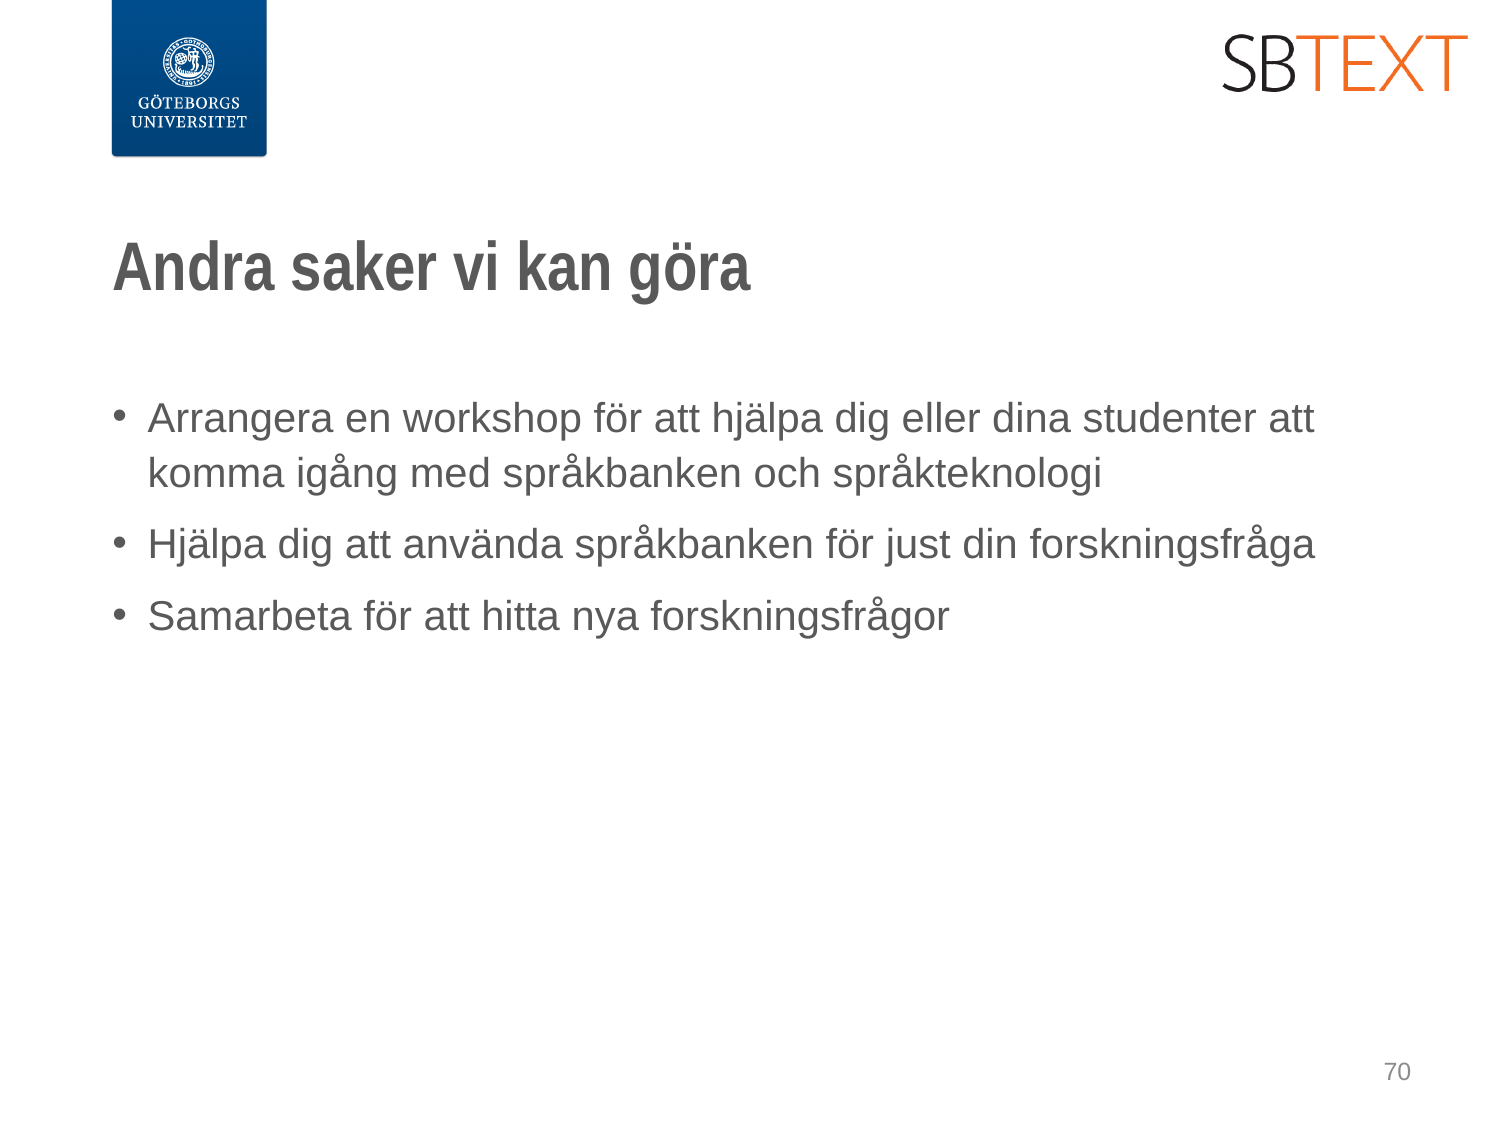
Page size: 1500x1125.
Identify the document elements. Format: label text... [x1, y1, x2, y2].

picture [110, 0, 268, 159]
list Arrangera en workshop för att hjälpa dig eller dina studenter att komma igång med språkbanken och språkteknologi Hjälpa dig att använda språkbanken för just din forskningsfråga Samarbeta för att hitta nya forskningsfrågor [112, 385, 1341, 1012]
picture [1205, 19, 1476, 110]
slide_number [1316, 1051, 1412, 1091]
title Andra saker vi kan göra [112, 231, 1412, 362]
